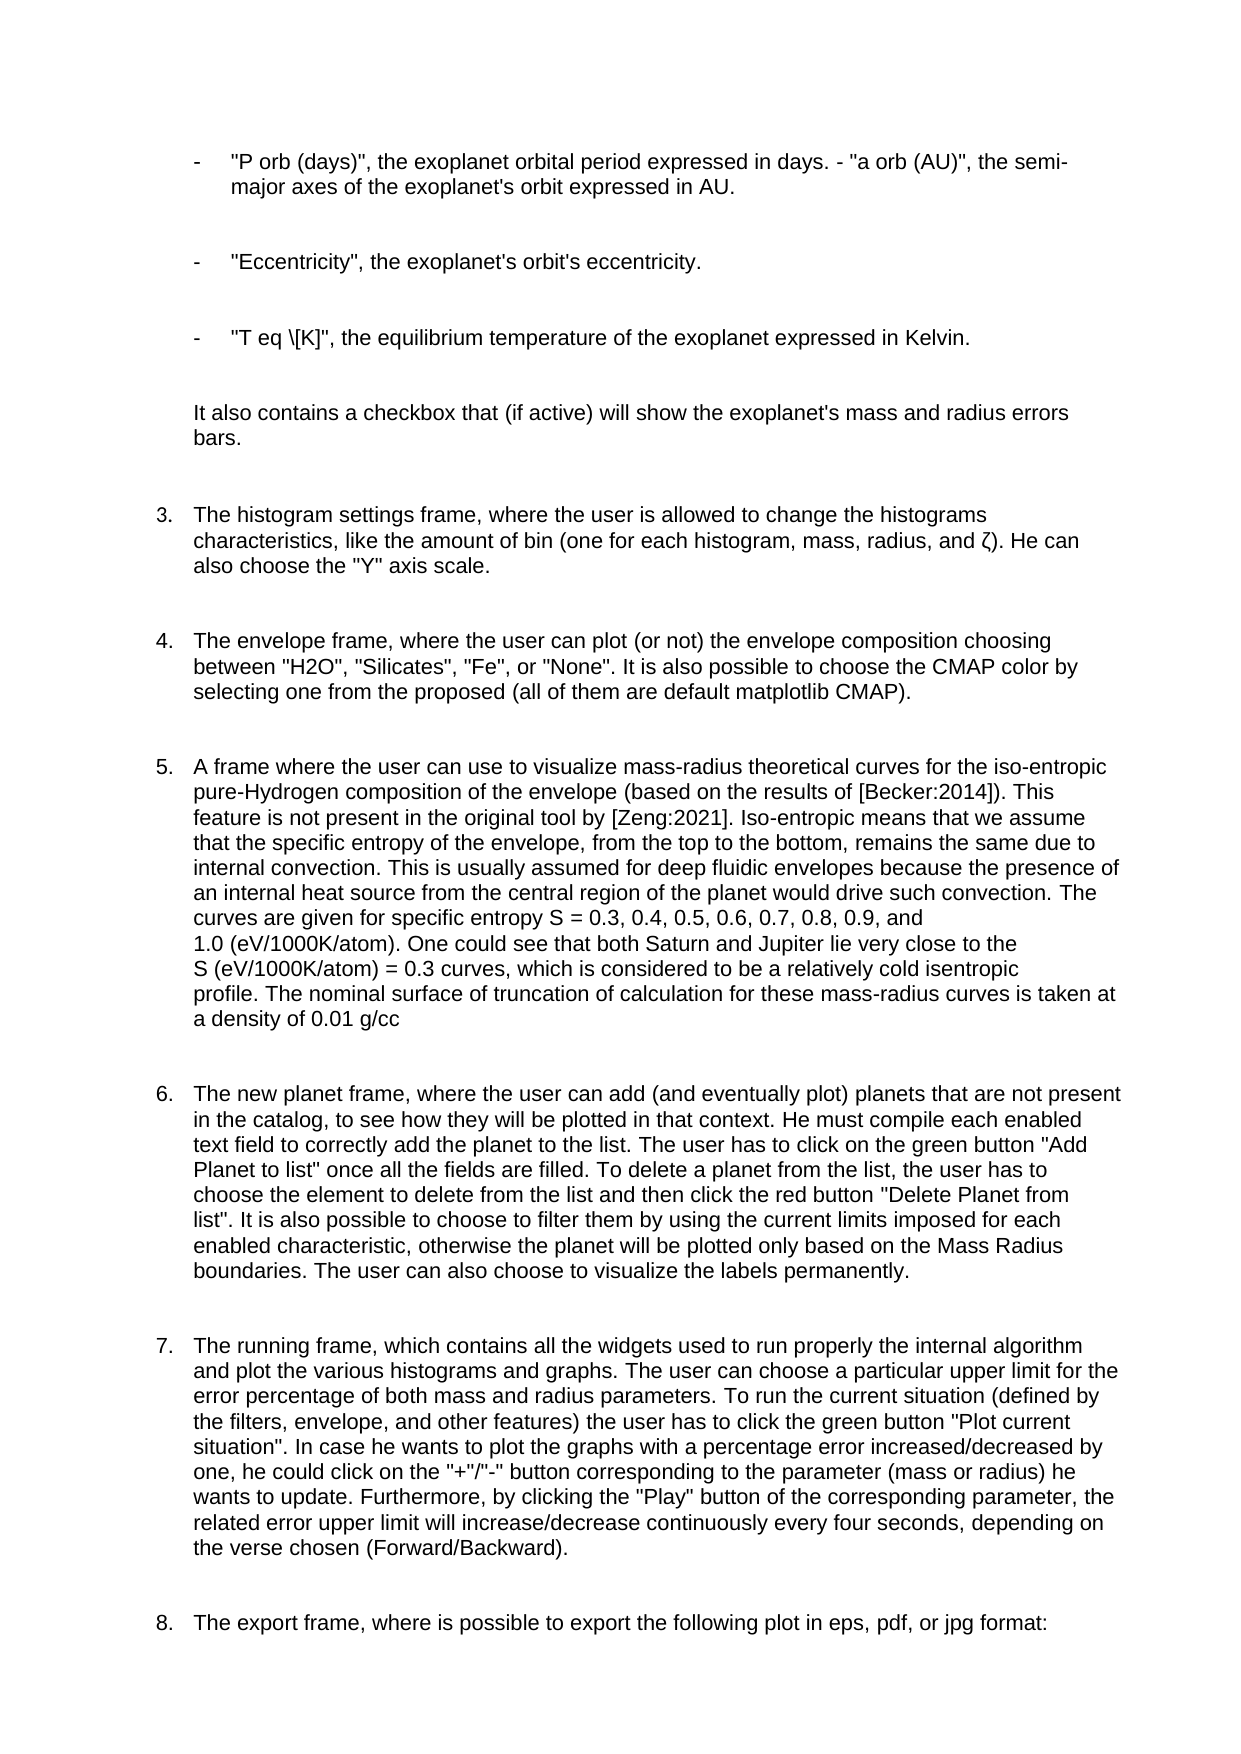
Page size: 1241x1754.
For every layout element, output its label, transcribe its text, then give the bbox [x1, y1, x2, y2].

list "P orb (days)", the exoplanet orbital period expressed in days. - "a orb (AU)", the semi-major axes of the exoplanet's orbit expressed in AU. [193, 148, 1122, 199]
text It also contains a checkbox that (if active) will show the exoplanet's mass and radius errors bars. [193, 399, 1122, 450]
list The envelope frame, where the user can plot (or not) the envelope composition choosing between "H2O", "Silicates", "Fe", or "None". It is also possible to choose the CMAP color by selecting one from the proposed (all of them are default matplotlib CMAP). [156, 628, 1122, 704]
list The new planet frame, where the user can add (and eventually plot) planets that are not present in the catalog, to see how they will be plotted in that context. He must compile each enabled text field to correctly add the planet to the list. The user has to click on the green button "Add Planet to list" once all the fields are filled. To delete a planet from the list, the user has to choose the element to delete from the list and then click the red button "Delete Planet from list". It is also possible to choose to filter them by using the current limits imposed for each enabled characteristic, otherwise the planet will be plotted only based on the Mass Radius boundaries. The user can also choose to visualize the labels permanently. [156, 1081, 1122, 1283]
list A frame where the user can use to visualize mass-radius theoretical curves for the iso-entropic pure-Hydrogen composition of the envelope (based on the results of [Becker:2014]). This feature is not present in the original tool by [Zeng:2021]. Iso-entropic means that we assume that the specific entropy of the envelope, from the top to the bottom, remains the same due to internal convection. This is usually assumed for deep fluidic envelopes because the presence of an internal heat source from the central region of the planet would drive such convection. The curves are given for specific entropy S = 0.3, 0.4, 0.5, 0.6, 0.7, 0.8, 0.9, and 1.0 (eV/1000K/atom). One could see that both Saturn and Jupiter lie very close to the S (eV/1000K/atom) = 0.3 curves, which is considered to be a relatively cold isentropic profile. The nominal surface of truncation of calculation for these mass-radius curves is taken at a density of 0.01 g/cc [156, 754, 1122, 1031]
list "Eccentricity", the exoplanet's orbit's eccentricity. [193, 249, 1122, 274]
list The export frame, where is possible to export the following plot in eps, pdf, or jpg format: [156, 1610, 1122, 1635]
list "T eq \[K]", the equilibrium temperature of the exoplanet expressed in Kelvin. [193, 324, 1122, 349]
list The histogram settings frame, where the user is allowed to change the histograms characteristics, like the amount of bin (one for each histogram, mass, radius, and ζ). He can also choose the "Y" axis scale. [156, 500, 1122, 578]
list The running frame, which contains all the widgets used to run properly the internal algorithm and plot the various histograms and graphs. The user can choose a particular upper limit for the error percentage of both mass and radius parameters. To run the current situation (defined by the filters, envelope, and other features) the user has to click the green button "Plot current situation". In case he wants to plot the graphs with a percentage error increased/decreased by one, he could click on the "+"/"-" button corresponding to the parameter (mass or radius) he wants to update. Furthermore, by clicking the "Play" button of the corresponding parameter, the related error upper limit will increase/decrease continuously every four seconds, depending on the verse chosen (Forward/Backward). [156, 1333, 1122, 1560]
